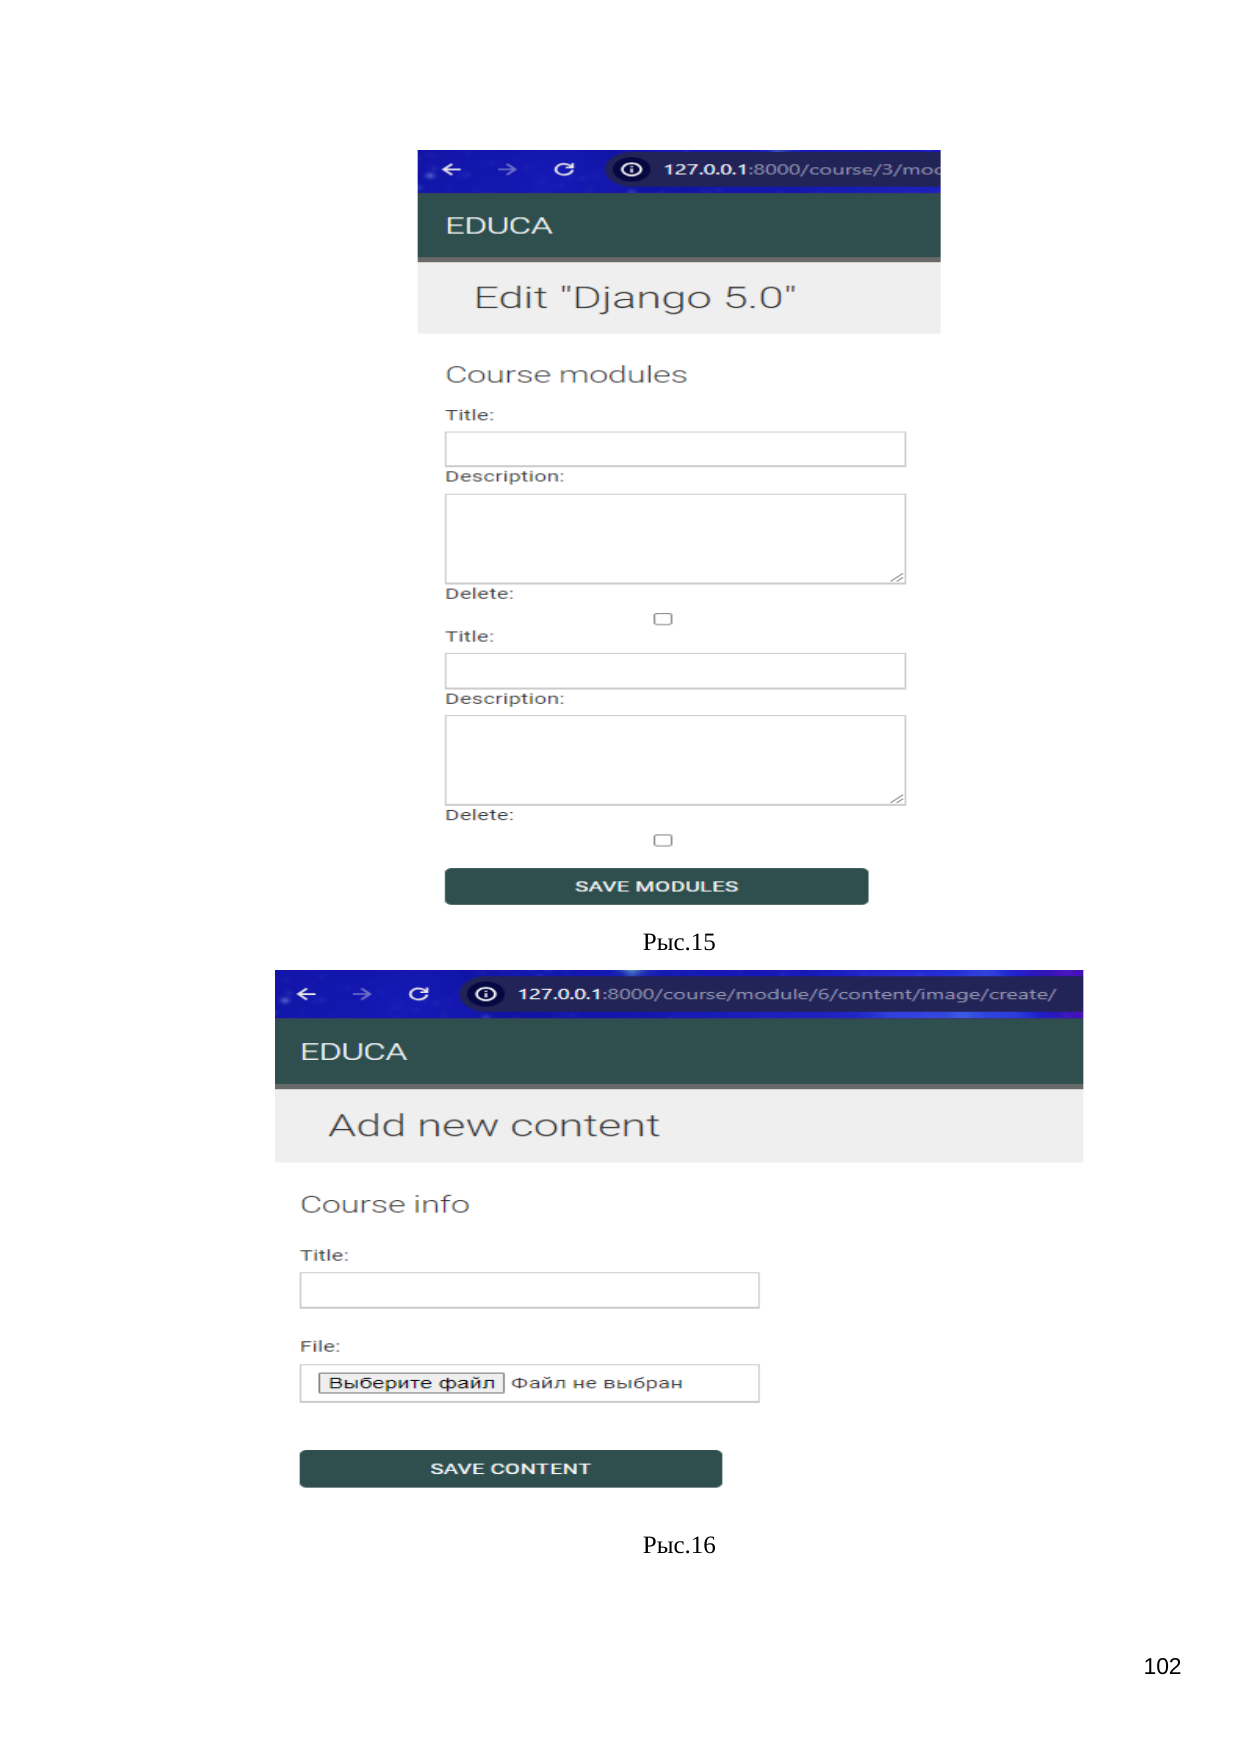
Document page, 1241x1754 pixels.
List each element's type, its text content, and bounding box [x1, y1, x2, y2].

text Рыс.15 [118, 927, 1181, 956]
picture [275, 970, 1084, 1518]
text Рыс.16 [118, 1531, 1181, 1559]
picture [417, 150, 941, 914]
